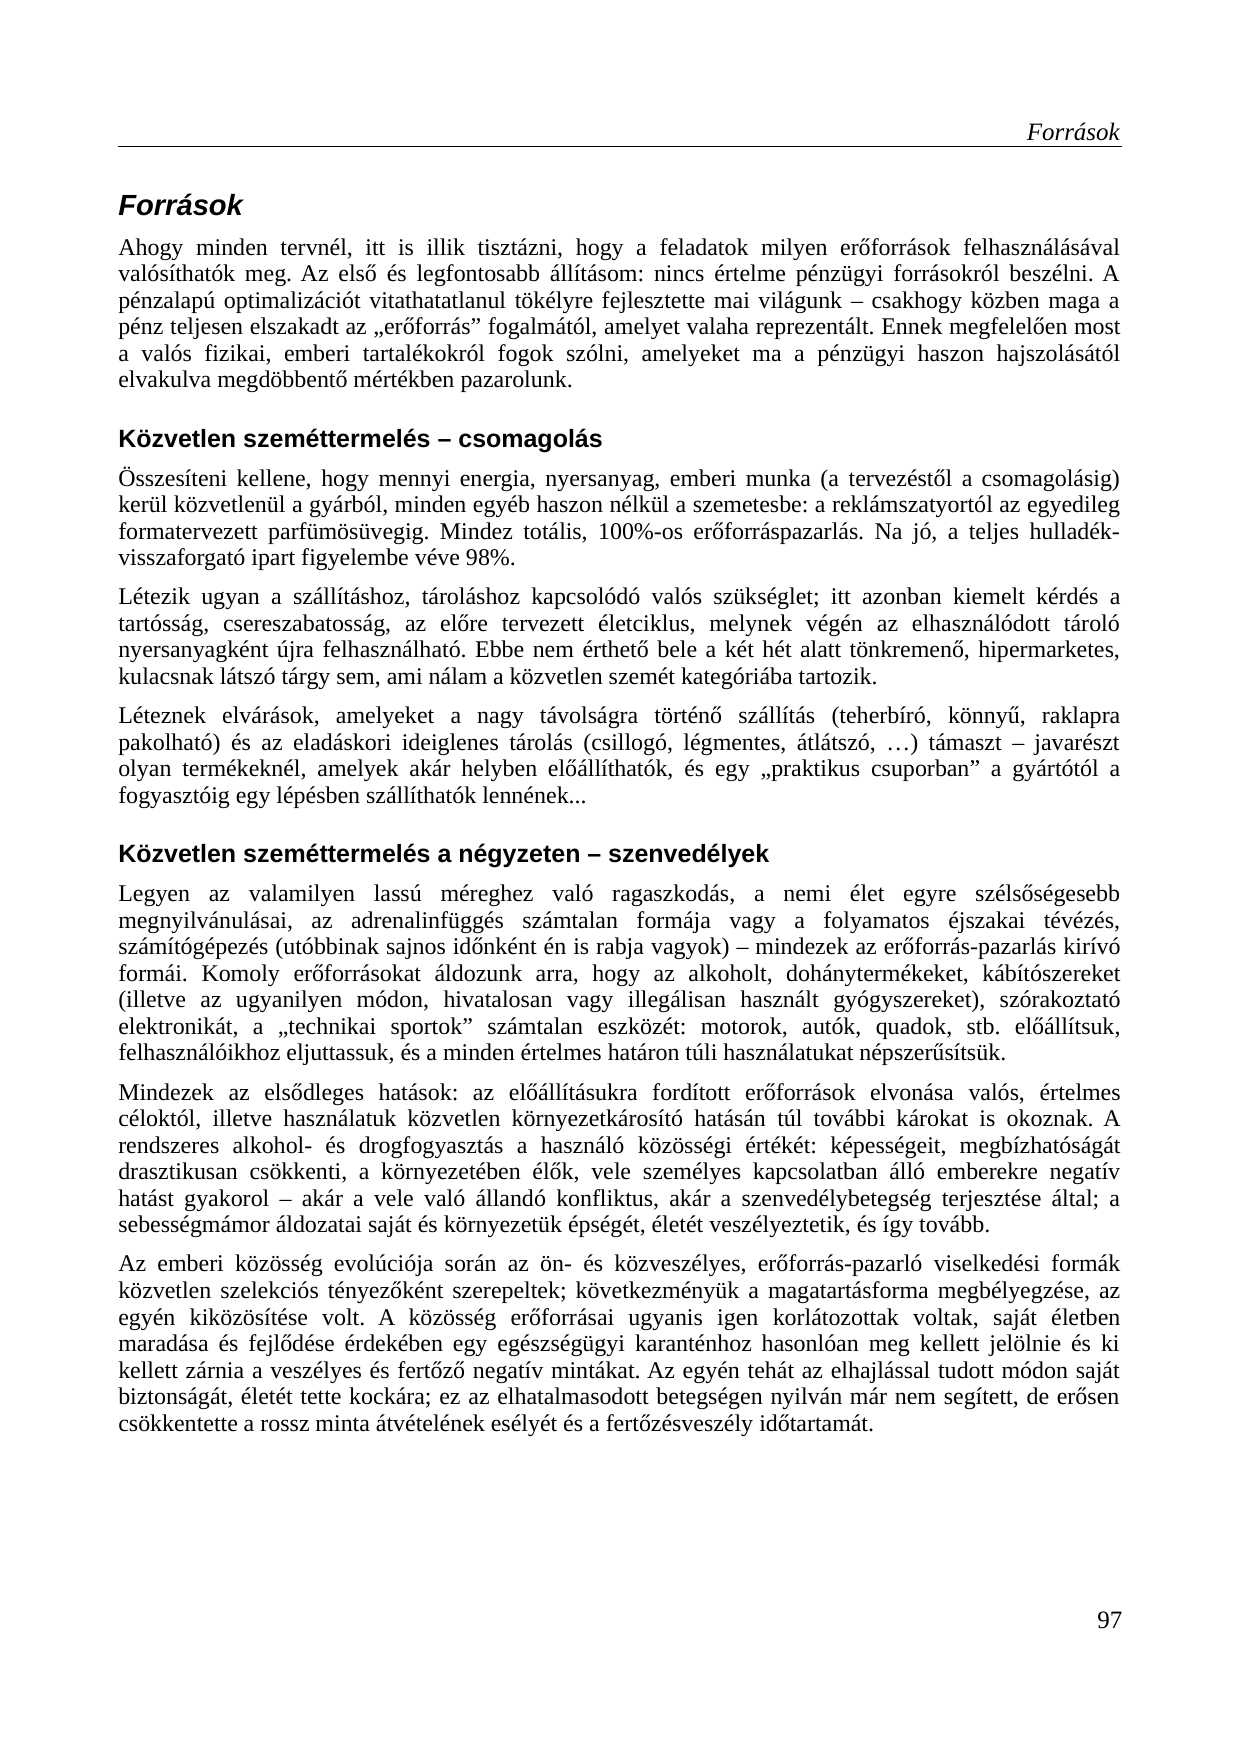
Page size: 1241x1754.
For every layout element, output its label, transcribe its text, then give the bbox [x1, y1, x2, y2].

subtitle Közvetlen szeméttermelés a négyzeten – szenvedélyek [118, 840, 1122, 868]
text Legyen az valamilyen lassú méreghez való ragaszkodás, a nemi élet egyre szélsőségesebb megnyilvánulásai, az adrenalinfüggés számtalan formája vagy a folyamatos éjszakai tévézés, számítógépezés (utóbbinak sajnos időnként én is rabja vagyok) – mindezek az erőforrás-pazarlás kirívó formái. Komoly erőforrásokat áldozunk arra, hogy az alkoholt, dohánytermékeket, kábítószereket (illetve az ugyanilyen módon, hivatalosan vagy illegálisan használt gyógyszereket), szórakoztató elektronikát, a „technikai sportok” számtalan eszközét: motorok, autók, quadok, stb. előállítsuk, felhasználóikhoz eljuttassuk, és a minden értelmes határon túli használatukat népszerűsítsük. [118, 880, 1122, 1066]
text Ahogy minden tervnél, itt is illik tisztázni, hogy a feladatok milyen erőforrások felhasználásával valósíthatók meg. Az első és legfontosabb állításom: nincs értelme pénzügyi forrásokról beszélni. A pénzalapú optimalizációt vitathatatlanul tökélyre fejlesztette mai világunk – csakhogy közben maga a pénz teljesen elszakadt az „erőforrás” fogalmától, amelyet valaha reprezentált. Ennek megfelelően most a valós fizikai, emberi tartalékokról fogok szólni, amelyeket ma a pénzügyi haszon hajszolásától elvakulva megdöbbentő mértékben pazarolunk. [118, 234, 1122, 393]
text Létezik ugyan a szállításhoz, tároláshoz kapcsolódó valós szükséglet; itt azonban kiemelt kérdés a tartósság, csereszabatosság, az előre tervezett életciklus, melynek végén az elhasználódott tároló nyersanyagként újra felhasználható. Ebbe nem érthető bele a két hét alatt tönkremenő, hipermarketes, kulacsnak látszó tárgy sem, ami nálam a közvetlen szemét kategóriába tartozik. [118, 583, 1122, 690]
text Összesíteni kellene, hogy mennyi energia, nyersanyag, emberi munka (a tervezéstől a csomagolásig) kerül közvetlenül a gyárból, minden egyéb haszon nélkül a szemetesbe: a reklámszatyortól az egyedileg formatervezett parfümösüvegig. Mindez totális, 100%-os erőforráspazarlás. Na jó, a teljes hulladék-visszaforgató ipart figyelembe véve 98%. [118, 465, 1122, 571]
text Léteznek elvárások, amelyeket a nagy távolságra történő szállítás (teherbíró, könnyű, raklapra pakolható) és az eladáskori ideiglenes tárolás (csillogó, légmentes, átlátszó, …) támaszt – javarészt olyan termékeknél, amelyek akár helyben előállíthatók, és egy „praktikus csuporban” a gyártótól a fogyasztóig egy lépésben szállíthatók lennének... [118, 702, 1122, 808]
subtitle Közvetlen szeméttermelés – csomagolás [118, 424, 1122, 452]
text Mindezek az elsődleges hatások: az előállításukra fordított erőforrások elvonása valós, értelmes céloktól, illetve használatuk közvetlen környezetkárosító hatásán túl további károkat is okoznak. A rendszeres alkohol- és drogfogyasztás a használó közösségi értékét: képességeit, megbízhatóságát drasztikusan csökkenti, a környezetében élők, vele személyes kapcsolatban álló emberekre negatív hatást gyakorol – akár a vele való állandó konfliktus, akár a szenvedélybetegség terjesztése által; a sebességmámor áldozatai saját és környezetük épségét, életét veszélyeztetik, és így tovább. [118, 1079, 1122, 1238]
text Az emberi közösség evolúciója során az ön- és közveszélyes, erőforrás-pazarló viselkedési formák közvetlen szelekciós tényezőként szerepeltek; következményük a magatartásforma megbélyegzése, az egyén kiközösítése volt. A közösség erőforrásai ugyanis igen korlátozottak voltak, saját életben maradása és fejlődése érdekében egy egészségügyi karanténhoz hasonlóan meg kellett jelölnie és ki kellett zárnia a veszélyes és fertőző negatív mintákat. Az egyén tehát az elhajlással tudott módon saját biztonságát, életét tette kockára; ez az elhatalmasodott betegségen nyilván már nem segített, de erősen csökkentette a rossz minta átvételének esélyét és a fertőzésveszély időtartamát. [118, 1251, 1122, 1436]
subtitle Források [118, 189, 1122, 221]
